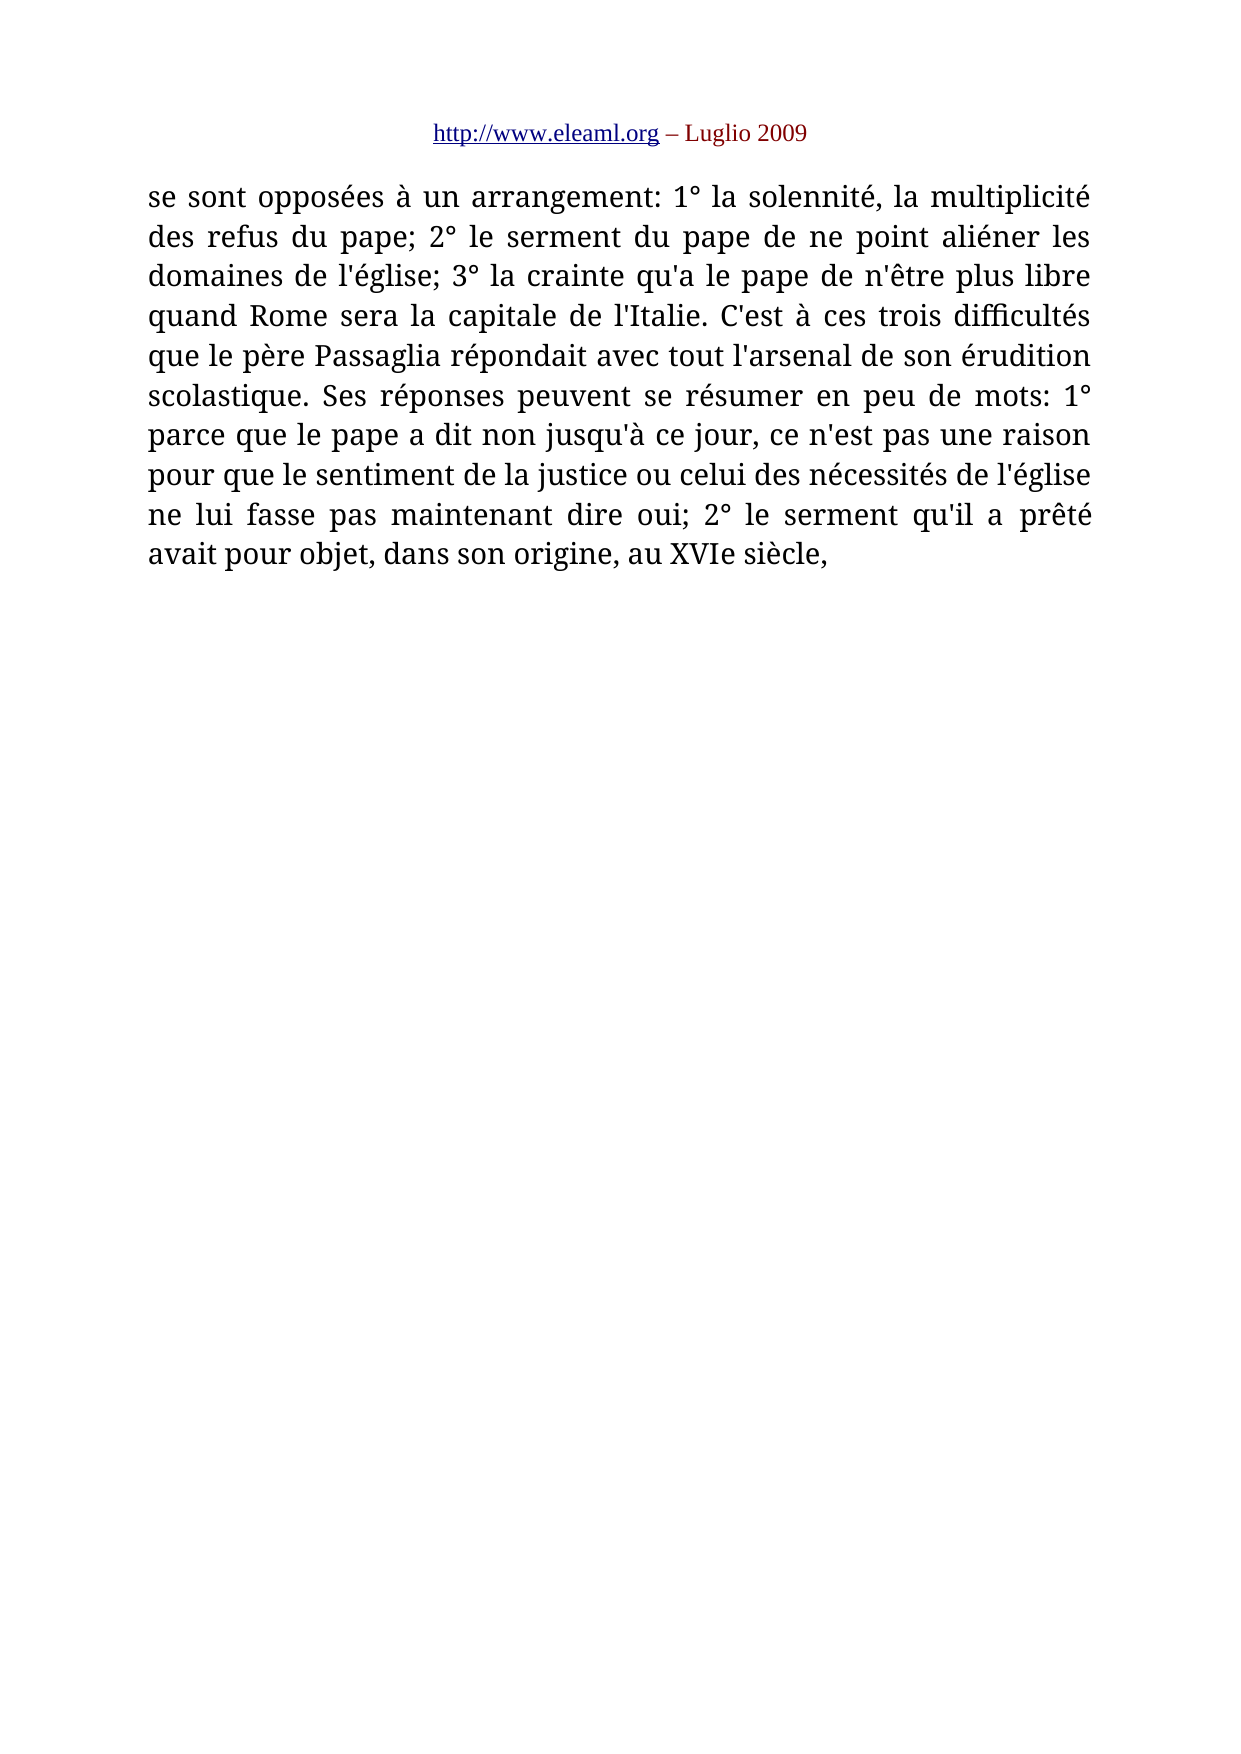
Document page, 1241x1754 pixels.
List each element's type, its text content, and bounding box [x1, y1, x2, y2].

text se sont opposées à un arrangement: 1° la solennité, la multiplicité des refus du pape; 2° le serment du pape de ne point aliéner les domaines de l'église; 3° la crainte qu'a le pape de n'être plus libre quand Rome sera la capitale de l'Italie. C'est à ces trois difficultés que le père Passaglia répondait avec tout l'arsenal de son érudition scolastique. Ses réponses peuvent se résumer en peu de mots: 1° parce que le pape a dit non jusqu'à ce jour, ce n'est pas une raison pour que le sentiment de la justice ou celui des nécessités de l'église ne lui fasse pas maintenant dire oui; 2° le serment qu'il a prêté avait pour objet, dans son origine, au XVIe siècle, [148, 176, 1093, 573]
